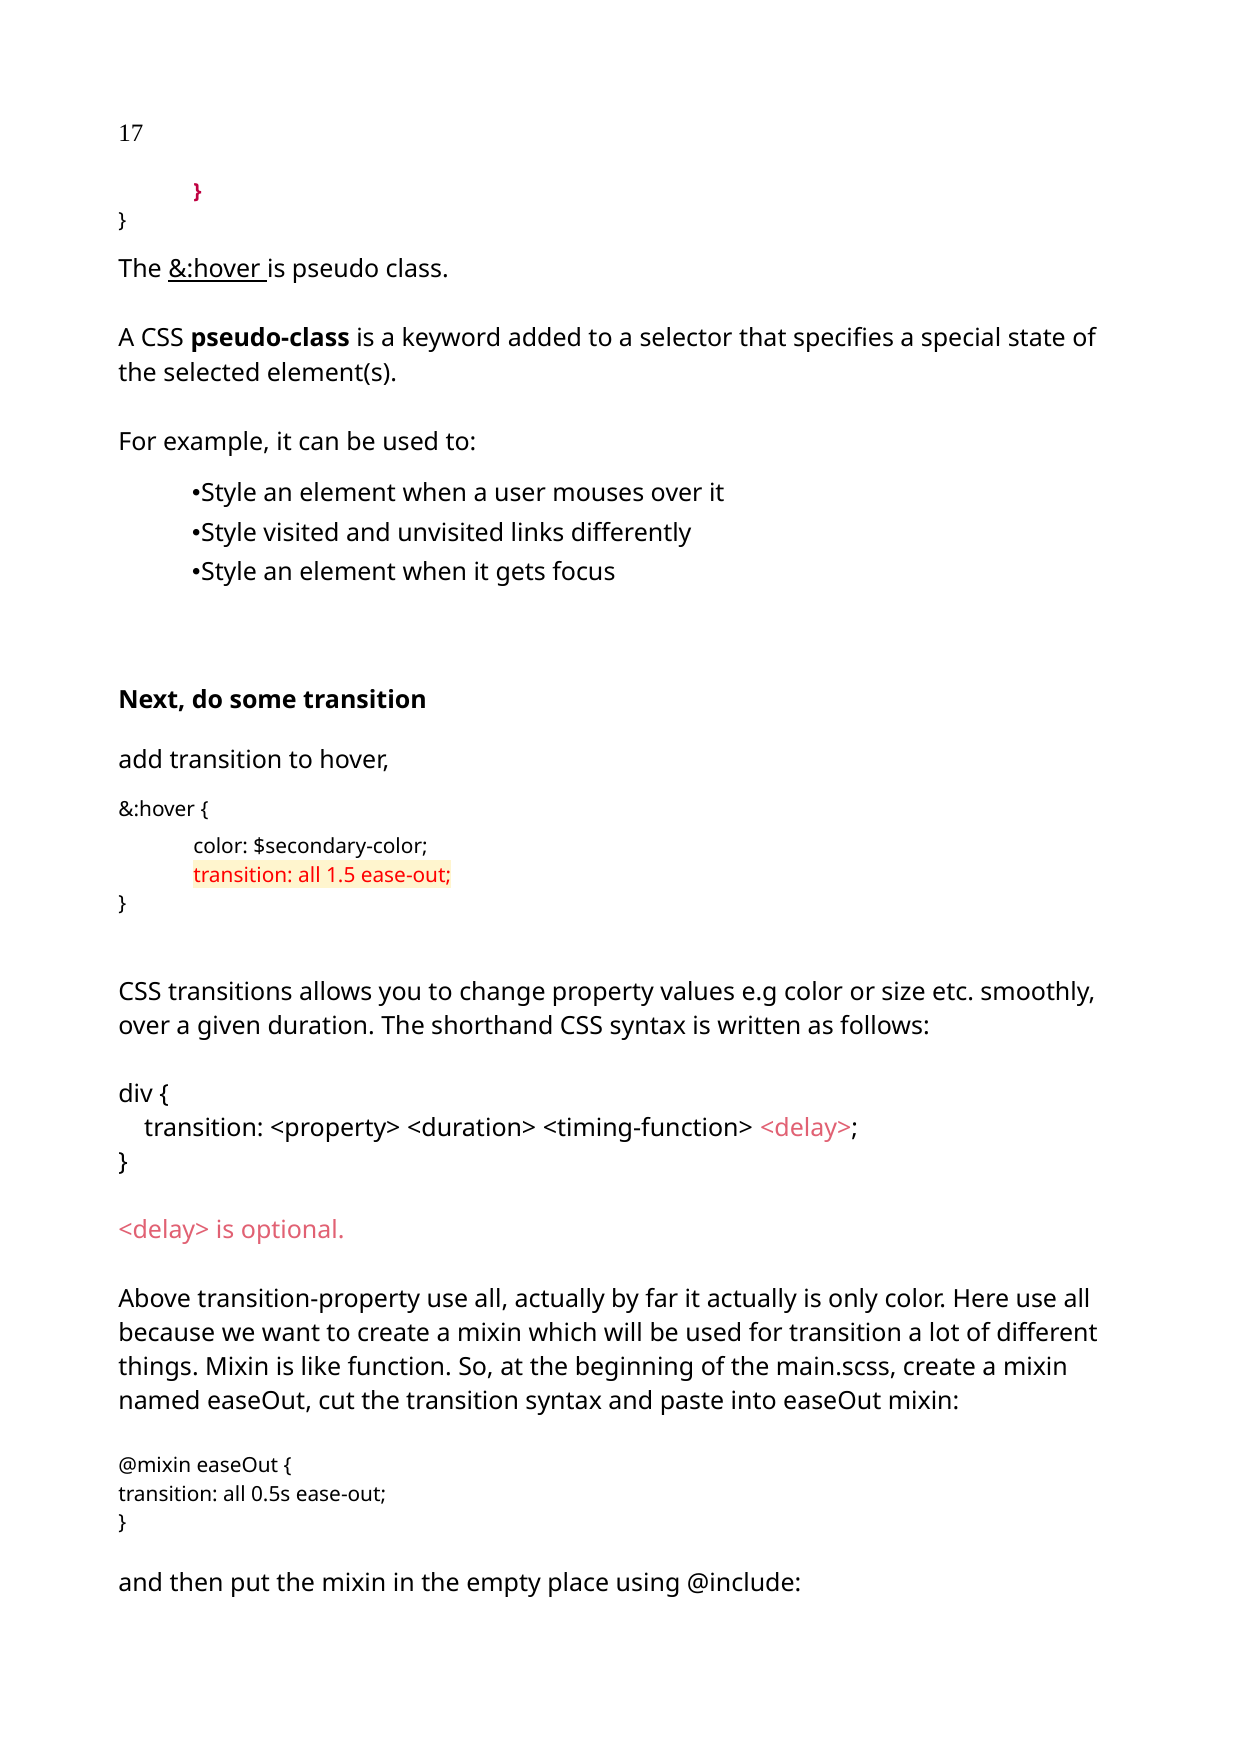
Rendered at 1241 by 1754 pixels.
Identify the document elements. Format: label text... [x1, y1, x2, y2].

text <delay> is optional. [118, 1212, 1122, 1246]
text and then put the mixin in the empty place using @include: [118, 1564, 1122, 1598]
text &:hover { [118, 794, 1122, 823]
text } [118, 205, 1122, 233]
text @mixin easeOut { [118, 1451, 1122, 1479]
list Style an element when a user mouses over it [118, 475, 1122, 509]
text } [118, 1507, 1122, 1536]
list Style visited and unvisited links differently [118, 514, 1122, 548]
text transition: <property> <duration> <timing-function> <delay>; [118, 1110, 1122, 1144]
text transition: all 1.5 ease-out; [118, 860, 1122, 888]
text color: $secondary-color; [118, 832, 1122, 860]
text Next, do some transition [118, 682, 1122, 716]
text transition: all 0.5s ease-out; [118, 1479, 1122, 1507]
list Style an element when it gets focus [118, 553, 1122, 587]
text div { [118, 1076, 1122, 1110]
text Above transition-property use all, actually by far it actually is only color. Here use all because we want to create a mixin which will be used for transition a lot of different things. Mixin is like function. So, at the beginning of the main.scss, create a mixin named easeOut, cut the transition syntax and paste into easeOut mixin: [118, 1280, 1122, 1417]
text For example, it can be used to: [118, 423, 1122, 457]
text } [118, 888, 1122, 917]
text A CSS pseudo-class is a keyword added to a selector that specifies a special state of the selected element(s). [118, 320, 1122, 388]
text add transition to hover, [118, 742, 1122, 776]
text The &:hover is pseudo class. [118, 251, 1122, 285]
text CSS transitions allows you to change property values e.g color or size etc. smoothly, over a given duration. The shorthand CSS syntax is written as follows: [118, 974, 1122, 1042]
text } [118, 1144, 1122, 1178]
text } [118, 176, 1122, 205]
